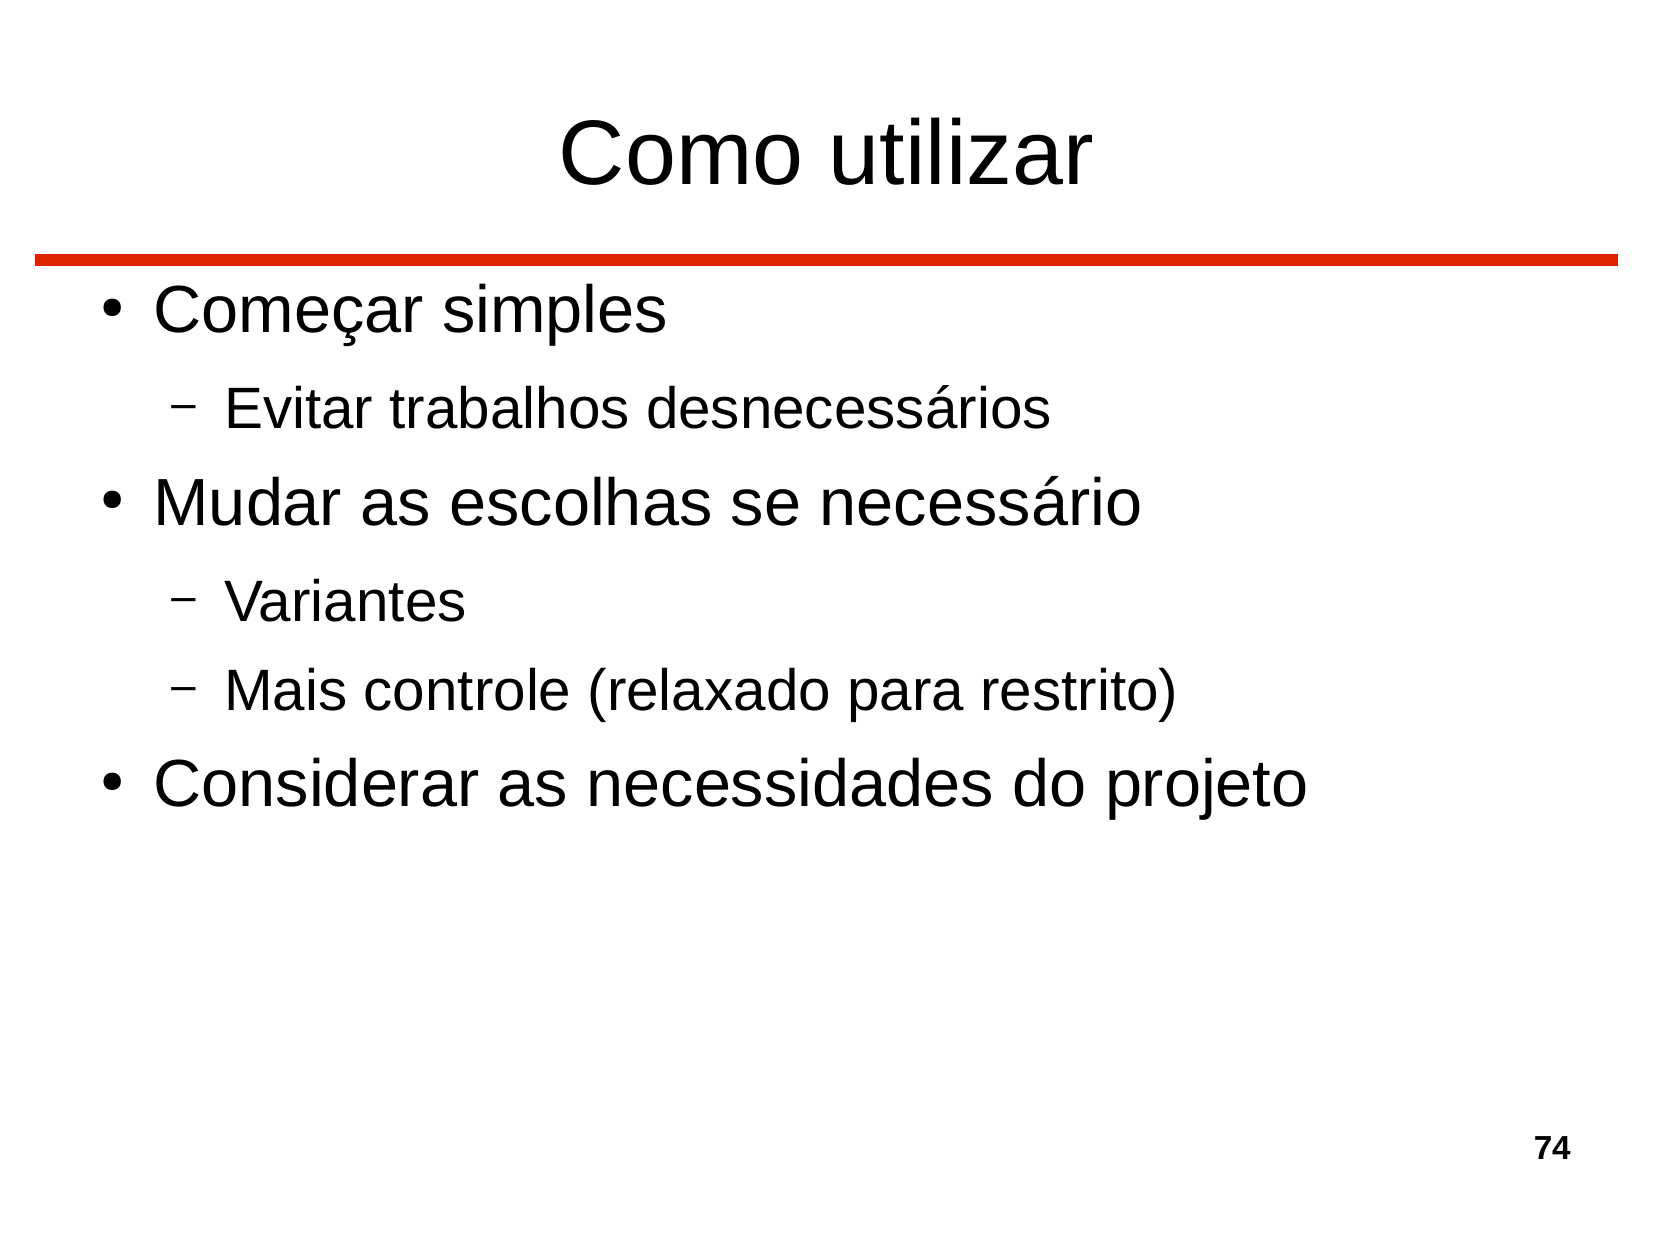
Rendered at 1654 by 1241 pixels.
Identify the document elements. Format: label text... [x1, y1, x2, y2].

title Como utilizar [82, 49, 1571, 257]
list Começar simples Evitar trabalhos desnecessários Mudar as escolhas se necessário Variantes Mais controle (relaxado para restrito) Considerar as necessidades do projeto [82, 271, 1571, 1111]
